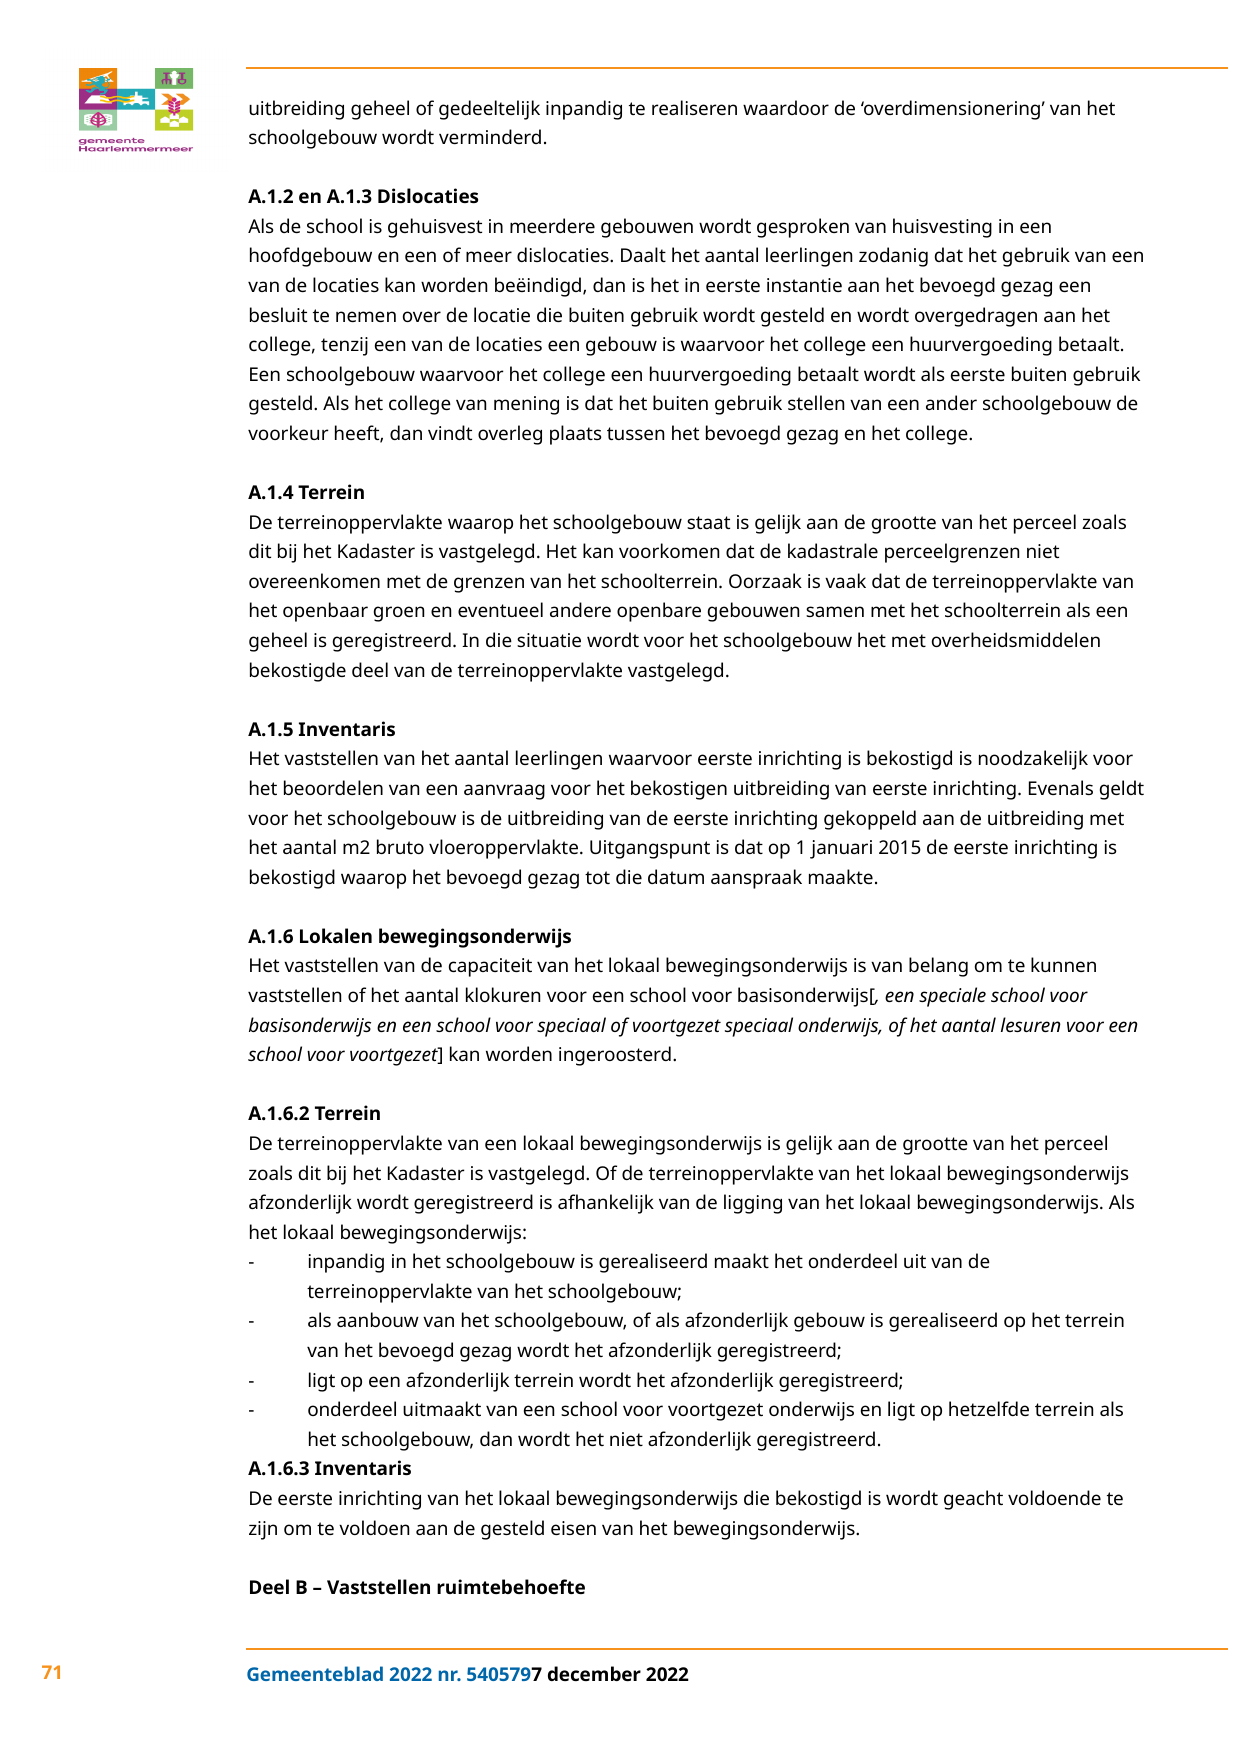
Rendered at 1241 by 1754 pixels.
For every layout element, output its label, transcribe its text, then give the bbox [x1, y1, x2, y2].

list ligt op een afzonderlijk terrein wordt het afzonderlijk geregistreerd; [248, 1367, 1152, 1393]
text Het vaststellen van de capaciteit van het lokaal bewegingsonderwijs is van belang om te kunnen vaststellen of het aantal klokuren voor een school voor basisonderwijs[, een speciale school voor basisonderwijs en een school voor speciaal of voortgezet speciaal onderwijs, of het aantal lesuren voor een school voor voortgezet] kan worden ingeroosterd. [248, 953, 1152, 1067]
text A.1.4 Terrein [248, 479, 1152, 505]
text A.1.6.2 Terrein [248, 1101, 1152, 1126]
text De eerste inrichting van het lokaal bewegingsonderwijs die bekostigd is wordt geacht voldoende te zijn om te voldoen aan de gesteld eisen van het bewegingsonderwijs. [248, 1485, 1152, 1541]
text uitbreiding geheel of gedeeltelijk inpandig te realiseren waardoor de ‘overdimensionering’ van het schoolgebouw wordt verminderd. [248, 95, 1152, 150]
text A.1.5 Inventaris [248, 716, 1152, 742]
picture [41, 47, 231, 172]
text Het vaststellen van het aantal leerlingen waarvoor eerste inrichting is bekostigd is noodzakelijk voor het beoordelen van een aanvraag voor het bekostigen uitbreiding van eerste inrichting. Evenals geldt voor het schoolgebouw is de uitbreiding van de eerste inrichting gekoppeld aan de uitbreiding met het aantal m2 bruto vloeroppervlakte. Uitgangspunt is dat op 1 januari 2015 de eerste inrichting is bekostigd waarop het bevoegd gezag tot die datum aanspraak maakte. [248, 746, 1152, 890]
text A.1.6 Lokalen bewegingsonderwijs [248, 923, 1152, 949]
list inpandig in het schoolgebouw is gerealiseerd maakt het onderdeel uit van de terreinoppervlakte van het schoolgebouw; [248, 1248, 1152, 1304]
text A.1.6.3 Inventaris [248, 1456, 1152, 1481]
text De terreinoppervlakte waarop het schoolgebouw staat is gelijk aan de grootte van het perceel zoals dit bij het Kadaster is vastgelegd. Het kan voorkomen dat de kadastrale perceelgrenzen niet overeenkomen met de grenzen van het schoolterrein. Oorzaak is vaak dat de terreinoppervlakte van het openbaar groen en eventueel andere openbare gebouwen samen met het schoolterrein als een geheel is geregistreerd. In die situatie wordt voor het schoolgebouw het met overheidsmiddelen bekostigde deel van de terreinoppervlakte vastgelegd. [248, 509, 1152, 683]
text De terreinoppervlakte van een lokaal bewegingsonderwijs is gelijk aan de grootte van het perceel zoals dit bij het Kadaster is vastgelegd. Of de terreinoppervlakte van het lokaal bewegingsonderwijs afzonderlijk wordt geregistreerd is afhankelijk van de ligging van het lokaal bewegingsonderwijs. Als het lokaal bewegingsonderwijs: [248, 1130, 1152, 1245]
list onderdeel uitmaakt van een school voor voortgezet onderwijs en ligt op hetzelfde terrein als het schoolgebouw, dan wordt het niet afzonderlijk geregistreerd. [248, 1396, 1152, 1452]
text Als de school is gehuisvest in meerdere gebouwen wordt gesproken van huisvesting in een hoofdgebouw en een of meer dislocaties. Daalt het aantal leerlingen zodanig dat het gebruik van een van de locaties kan worden beëindigd, dan is het in eerste instantie aan het bevoegd gezag een besluit te nemen over de locatie die buiten gebruik wordt gesteld en wordt overgedragen aan het college, tenzij een van de locaties een gebouw is waarvoor het college een huurvergoeding betaalt. Een schoolgebouw waarvoor het college een huurvergoeding betaalt wordt als eerste buiten gebruik gesteld. Als het college van mening is dat het buiten gebruik stellen van een ander schoolgebouw de voorkeur heeft, dan vindt overleg plaats tussen het bevoegd gezag en het college. [248, 213, 1152, 446]
text Deel B – Vaststellen ruimtebehoefte [248, 1574, 1152, 1600]
list als aanbouw van het schoolgebouw, of als afzonderlijk gebouw is gerealiseerd op het terrein van het bevoegd gezag wordt het afzonderlijk geregistreerd; [248, 1308, 1152, 1363]
text A.1.2 en A.1.3 Dislocaties [248, 183, 1152, 209]
